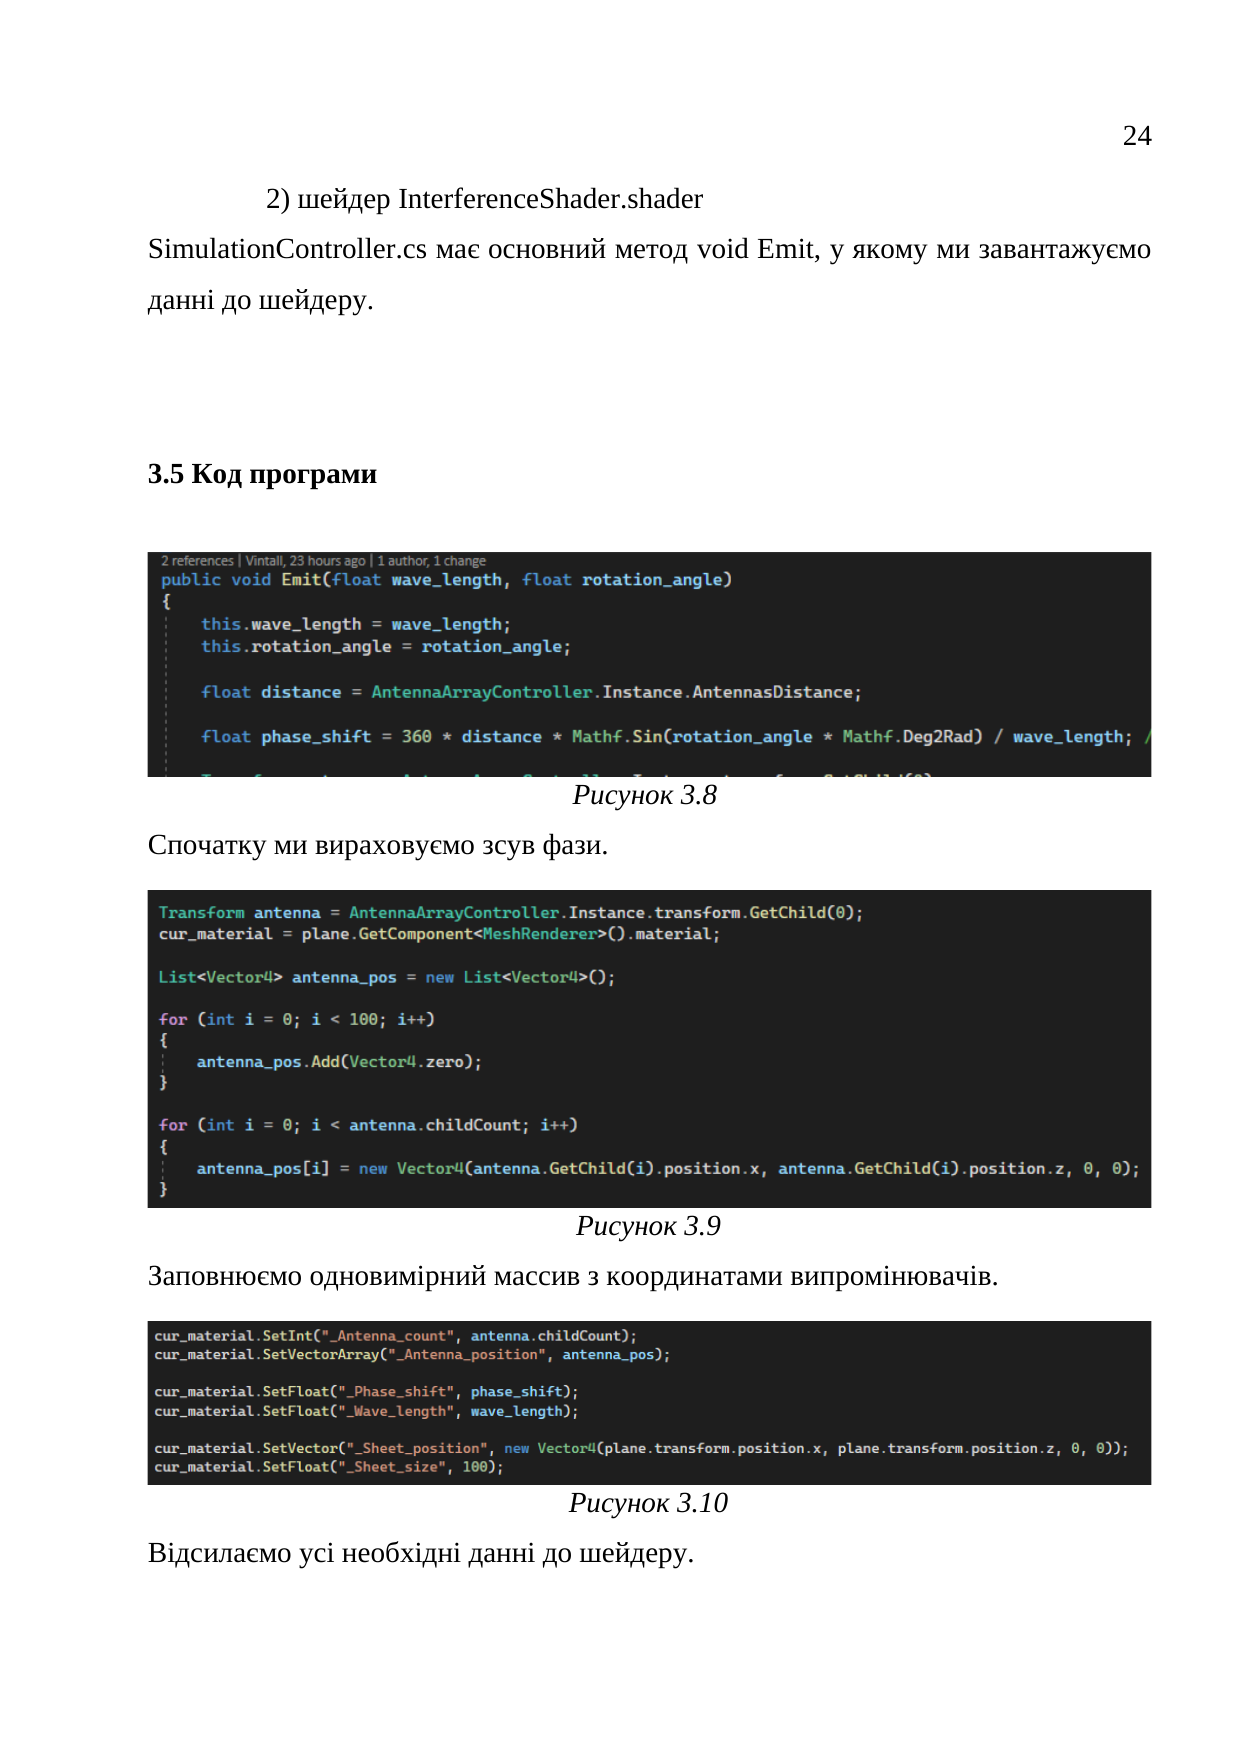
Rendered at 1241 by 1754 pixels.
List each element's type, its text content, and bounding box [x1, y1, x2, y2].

text Відсилаємо усі необхідні данні до шейдеру. [148, 1535, 1152, 1569]
text Заповнюємо одновимірний массив з координатами випромінювачів. [148, 1258, 1152, 1292]
picture [147, 1321, 1152, 1485]
text Рисунок 3.9 [148, 1208, 1152, 1241]
text Рисунок 3.10 [148, 1485, 1152, 1518]
text Рисунок 3.8 [148, 777, 1152, 811]
picture [147, 552, 1152, 777]
subtitle 3.5 Код програми [148, 456, 1152, 490]
text SimulationController.cs має основний метод void Emit, у якому ми завантажуємо данні до шейдеру. [148, 231, 1152, 315]
text 2) шейдер InterferenceShader.shader [148, 181, 1152, 215]
picture [147, 890, 1152, 1208]
text Спочатку ми вираховуємо зсув фази. [148, 827, 1152, 861]
